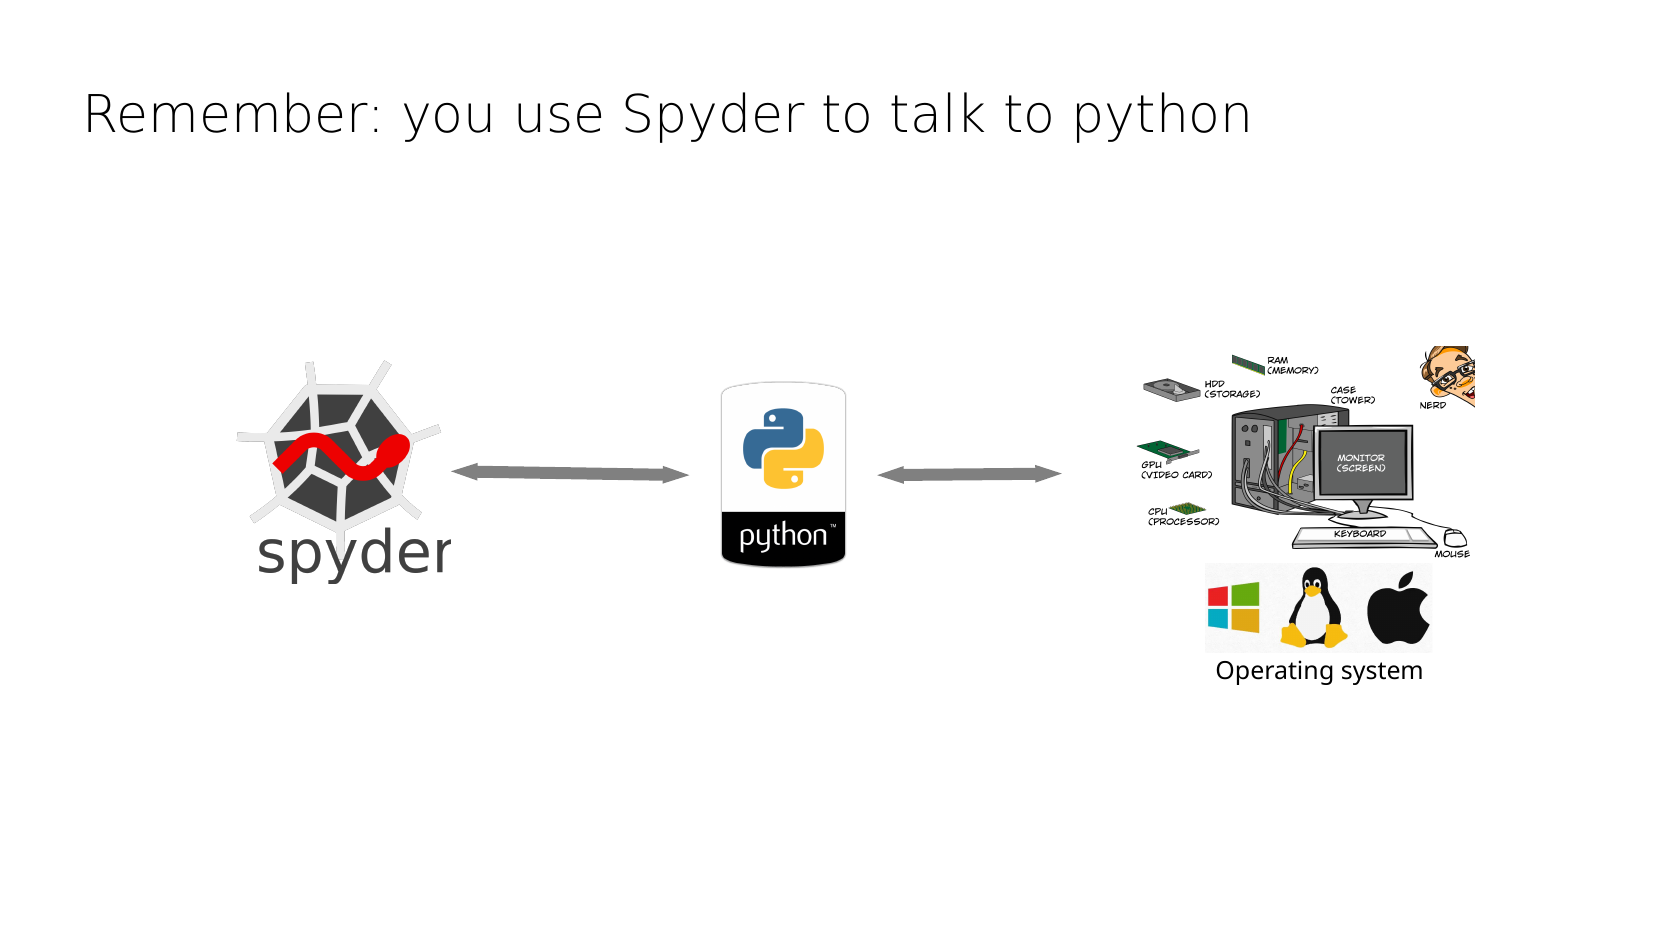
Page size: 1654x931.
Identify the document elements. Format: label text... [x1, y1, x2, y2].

title Remember: you use Spyder to talk to python [82, 37, 1571, 193]
text_box Operating system [1200, 644, 1542, 710]
picture [689, 381, 878, 570]
picture [225, 358, 451, 584]
picture [1135, 346, 1475, 644]
